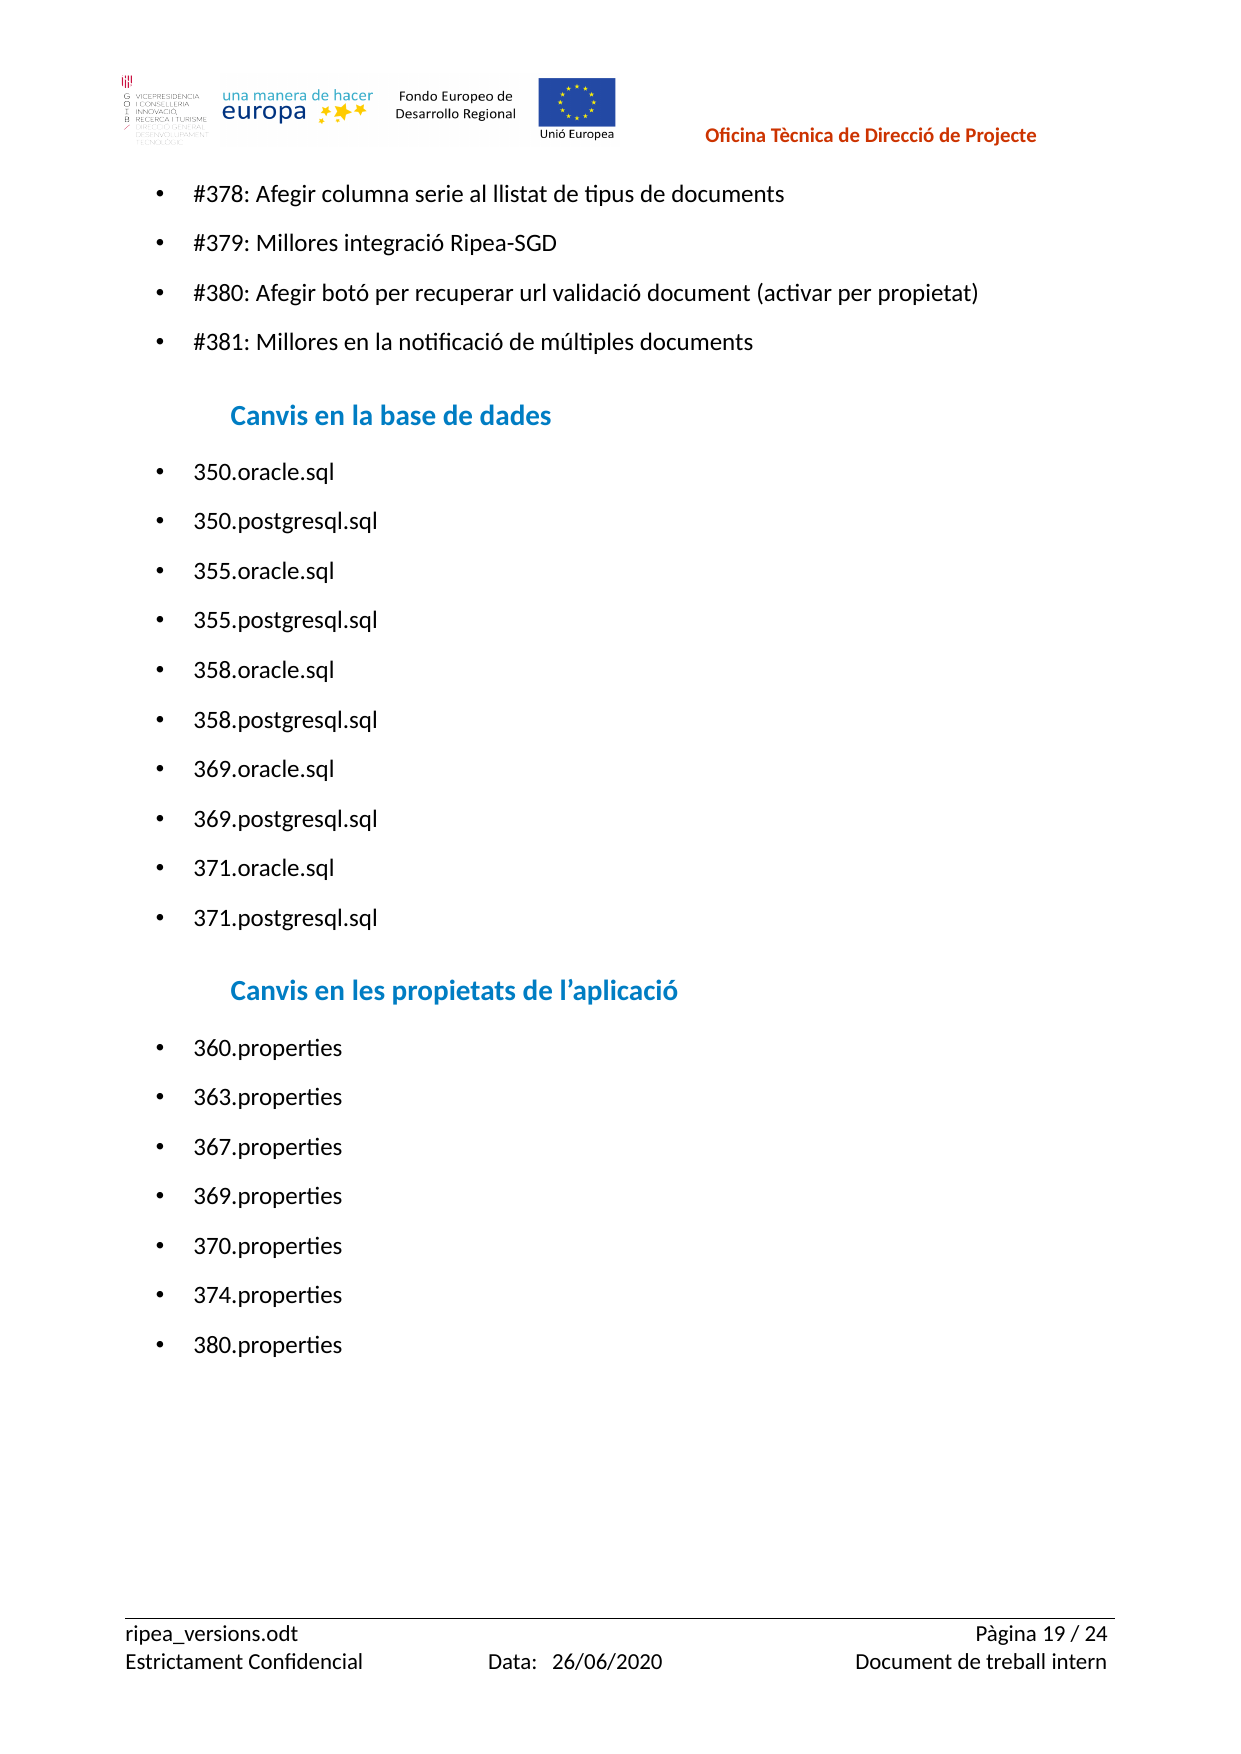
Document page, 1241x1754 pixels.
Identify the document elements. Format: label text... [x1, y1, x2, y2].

list 370.properties [156, 1230, 1122, 1261]
list 380.properties [156, 1329, 1122, 1360]
list 355.oracle.sql [156, 555, 1122, 586]
list 371.oracle.sql [156, 853, 1122, 883]
list 355.postgresql.sql [156, 605, 1122, 635]
list 374.properties [156, 1279, 1122, 1310]
picture [219, 73, 621, 147]
list 369.properties [156, 1180, 1122, 1211]
list 360.properties [156, 1032, 1122, 1062]
list 350.oracle.sql [156, 456, 1122, 486]
list 358.oracle.sql [156, 654, 1122, 685]
subtitle Canvis en les propietats de l’aplicació [153, 972, 1122, 1008]
picture [118, 73, 213, 147]
list #379: Millores integració Ripea-SGD [156, 227, 1122, 258]
list 369.oracle.sql [156, 753, 1122, 784]
list #380: Afegir botó per recuperar url validació document (activar per propietat) [156, 277, 1122, 307]
list 371.postgresql.sql [156, 902, 1122, 933]
list 369.postgresql.sql [156, 803, 1122, 833]
list 358.postgresql.sql [156, 704, 1122, 734]
subtitle Canvis en la base de dades [153, 397, 1122, 432]
list 350.postgresql.sql [156, 506, 1122, 536]
list #381: Millores en la notificació de múltiples documents [156, 326, 1122, 357]
list 367.properties [156, 1131, 1122, 1161]
list 363.properties [156, 1081, 1122, 1112]
list #378: Afegir columna serie al llistat de tipus de documents [156, 178, 1122, 208]
